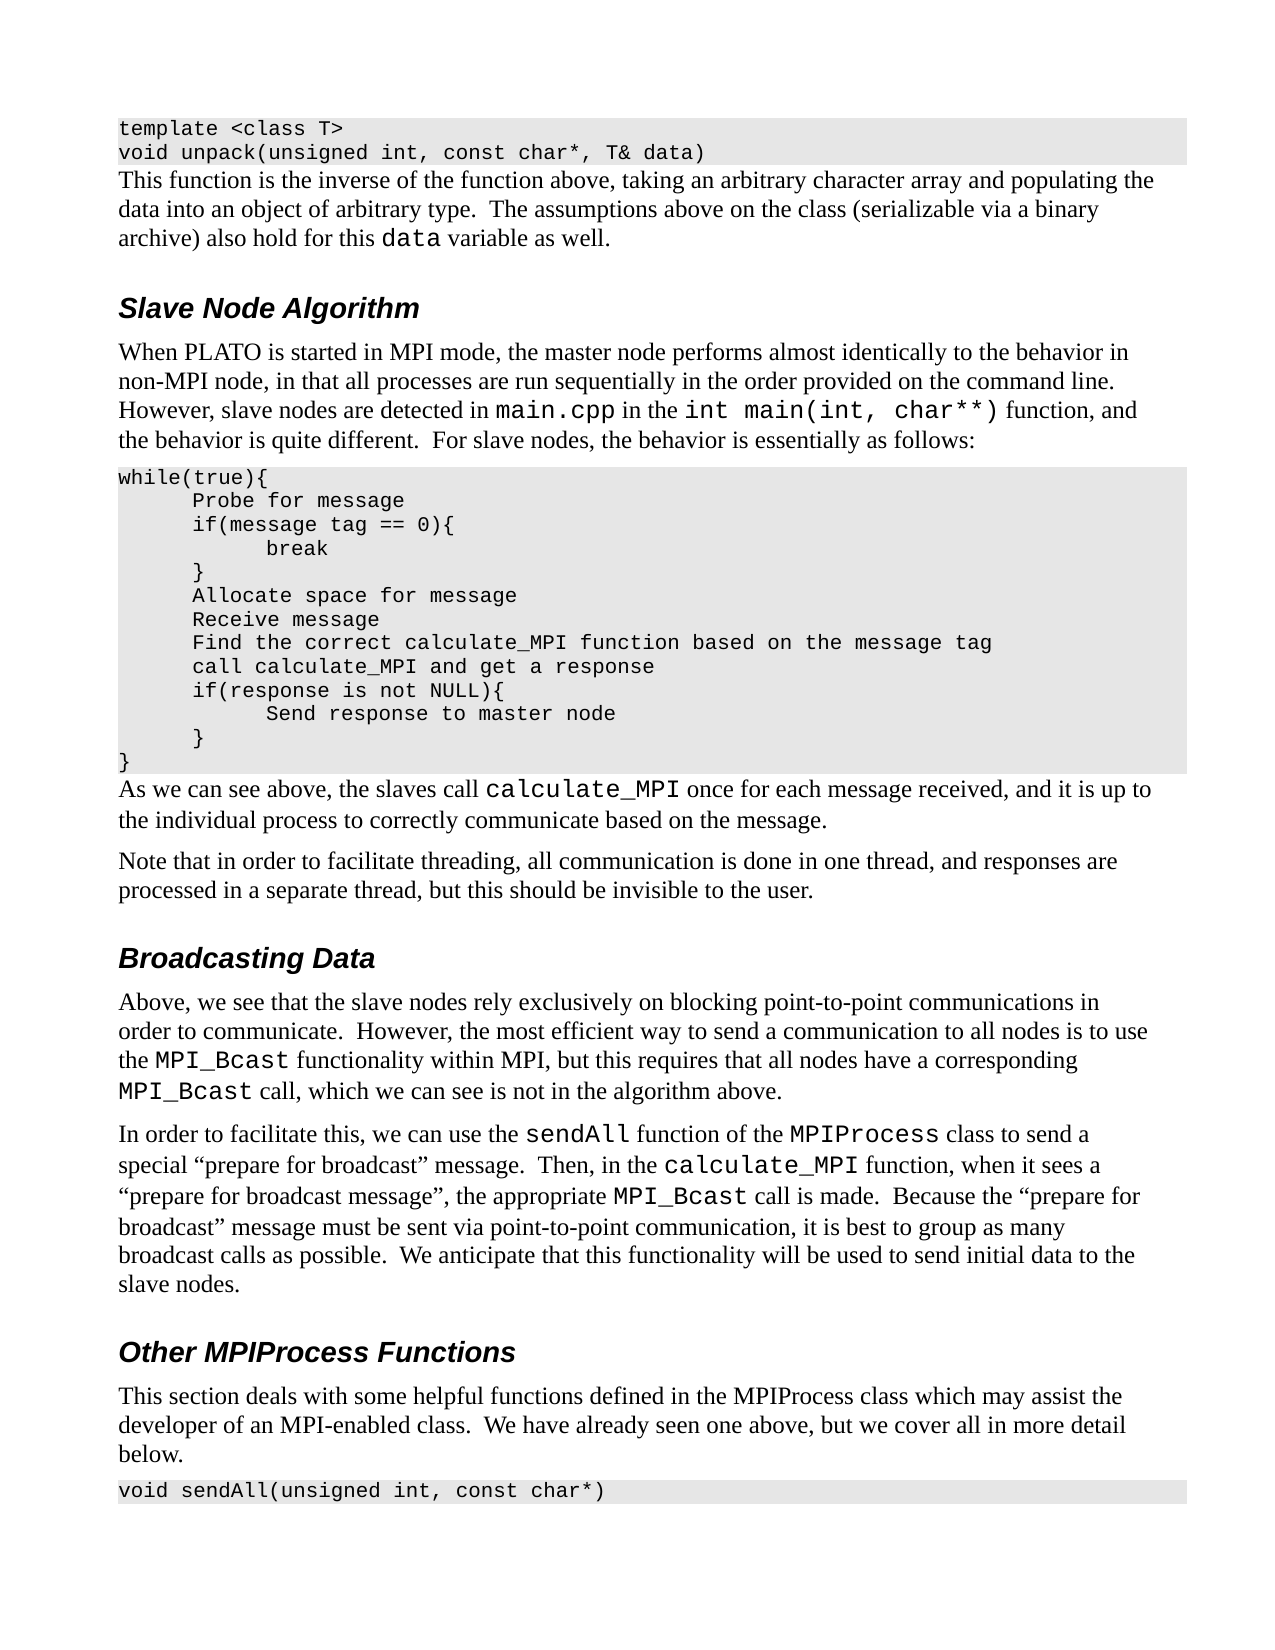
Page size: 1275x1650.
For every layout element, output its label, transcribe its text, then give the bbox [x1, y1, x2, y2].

subtitle Slave Node Algorithm [118, 291, 1157, 325]
text while(true){ [118, 467, 1187, 491]
text } [118, 727, 1187, 751]
text When PLATO is started in MPI mode, the master node performs almost identically to the behavior in non-MPI node, in that all processes are run sequentially in the order provided on the command line. However, slave nodes are detected in main.cpp in the int main(int, char**) function, and the behavior is quite different. For slave nodes, the behavior is essentially as follows: [118, 337, 1157, 454]
text Receive message [118, 609, 1187, 632]
text This section deals with some helpful functions defined in the MPIProcess class which may assist the developer of an MPI-enabled class. We have already seen one above, but we cover all in more detail below. [118, 1381, 1157, 1468]
text Send response to master node [118, 703, 1187, 727]
text As we can see above, the slaves call calculate_MPI once for each message received, and it is up to the individual process to correctly communicate based on the message. [118, 774, 1157, 834]
text Find the correct calculate_MPI function based on the message tag [118, 632, 1187, 656]
subtitle Other MPIProcess Functions [118, 1335, 1157, 1369]
text template <class T> [118, 118, 1187, 142]
text This function is the inverse of the function above, taking an arbitrary character array and populating the data into an object of arbitrary type. The assumptions above on the class (serializable via a binary archive) also hold for this data variable as well. [118, 165, 1157, 254]
text call calculate_MPI and get a response [118, 656, 1187, 680]
text if(message tag == 0){ [118, 514, 1187, 538]
text Allocate space for message [118, 585, 1187, 609]
text Probe for message [118, 491, 1187, 514]
text In order to facilitate this, we can use the sendAll function of the MPIProcess class to send a special “prepare for broadcast” message. Then, in the calculate_MPI function, when it sees a “prepare for broadcast message”, the appropriate MPI_Bcast call is made. Because the “prepare for broadcast” message must be sent via point-to-point communication, it is best to group as many broadcast calls as possible. We anticipate that this functionality will be used to send initial data to the slave nodes. [118, 1119, 1157, 1298]
subtitle Broadcasting Data [118, 941, 1157, 975]
text Note that in order to facilitate threading, all communication is done in one thread, and responses are processed in a separate thread, but this should be invisible to the user. [118, 846, 1157, 904]
text void sendAll(unsigned int, const char*) [118, 1480, 1187, 1504]
text } [118, 561, 1187, 585]
text } [118, 751, 1187, 774]
text Above, we see that the slave nodes rely exclusively on blocking point-to-point communications in order to communicate. However, the most efficient way to send a communication to all nodes is to use the MPI_Bcast functionality within MPI, but this requires that all nodes have a corresponding MPI_Bcast call, which we can see is not in the algorithm above. [118, 987, 1157, 1107]
text void unpack(unsigned int, const char*, T& data) [118, 142, 1187, 165]
text if(response is not NULL){ [118, 680, 1187, 703]
text break [118, 538, 1187, 561]
